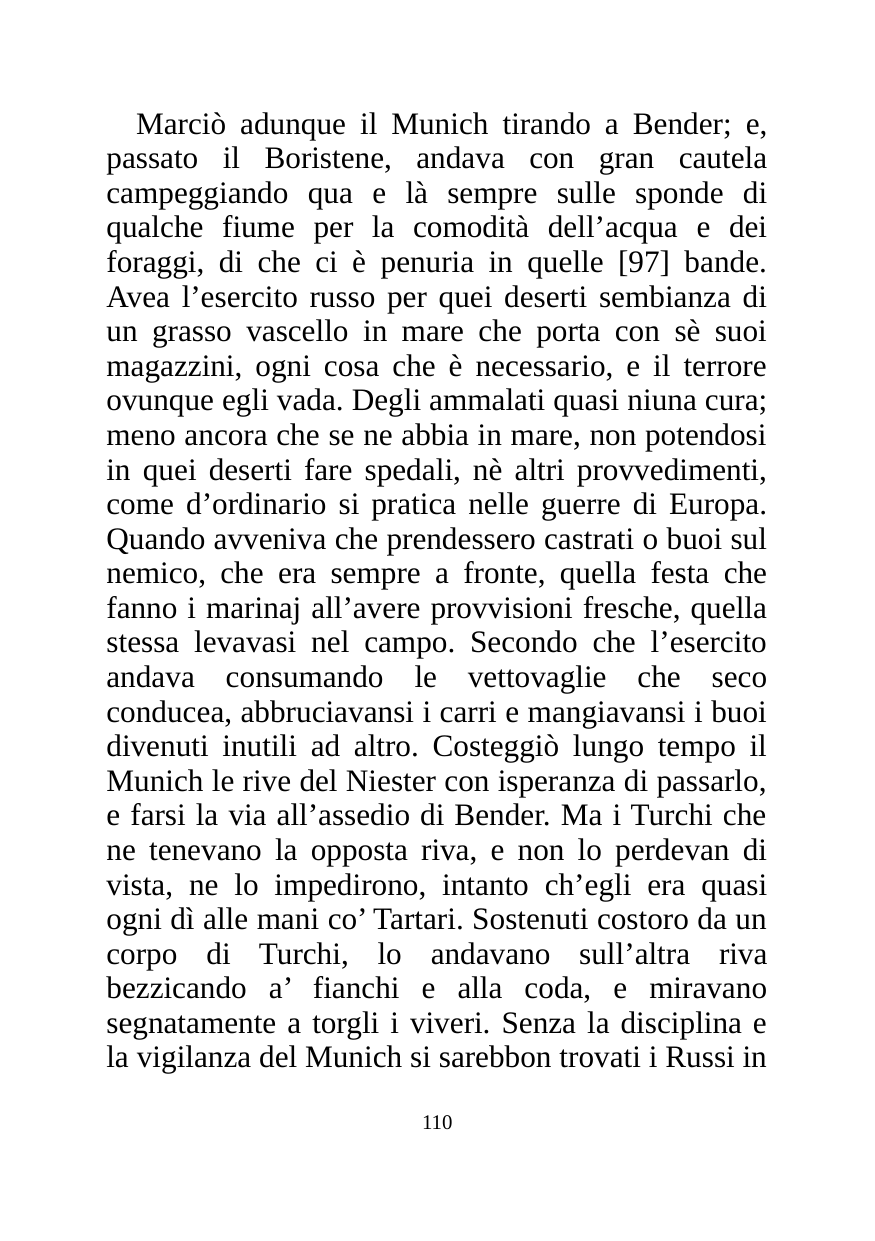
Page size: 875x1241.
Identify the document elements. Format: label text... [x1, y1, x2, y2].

text Marciò adunque il Munich tirando a Bender; e, passato il Boristene, andava con gran cautela campeggiando qua e là sempre sulle sponde di qualche fiume per la comodità dell’acqua e dei foraggi, di che ci è penuria in quelle [97] bande. Avea l’esercito russo per quei deserti sembianza di un grasso vascello in mare che porta con sè suoi magazzini, ogni cosa che è necessario, e il terrore ovunque egli vada. Degli ammalati quasi niuna cura; meno ancora che se ne abbia in mare, non potendosi in quei deserti fare spedali, nè altri provvedimenti, come d’ordinario si pratica nelle guerre di Europa. Quando avveniva che prendessero castrati o buoi sul nemico, che era sempre a fronte, quella festa che fanno i marinaj all’avere provvisioni fresche, quella stessa levavasi nel campo. Secondo che l’esercito andava consumando le vettovaglie che seco conducea, abbruciavansi i carri e mangiavansi i buoi divenuti inutili ad altro. Costeggiò lungo tempo il Munich le rive del Niester con isperanza di passarlo, e farsi la via all’assedio di Bender. Ma i Turchi che ne tenevano la opposta riva, e non lo perdevan di vista, ne lo impedirono, intanto ch’egli era quasi ogni dì alle mani co’ Tartari. Sostenuti costoro da un corpo di Turchi, lo andavano sull’altra riva bezzicando a’ fianchi e alla coda, e miravano segnatamente a torgli i viveri. Senza la disciplina e la vigilanza del Munich si sarebbon trovati i Russi in [106, 106, 768, 1074]
